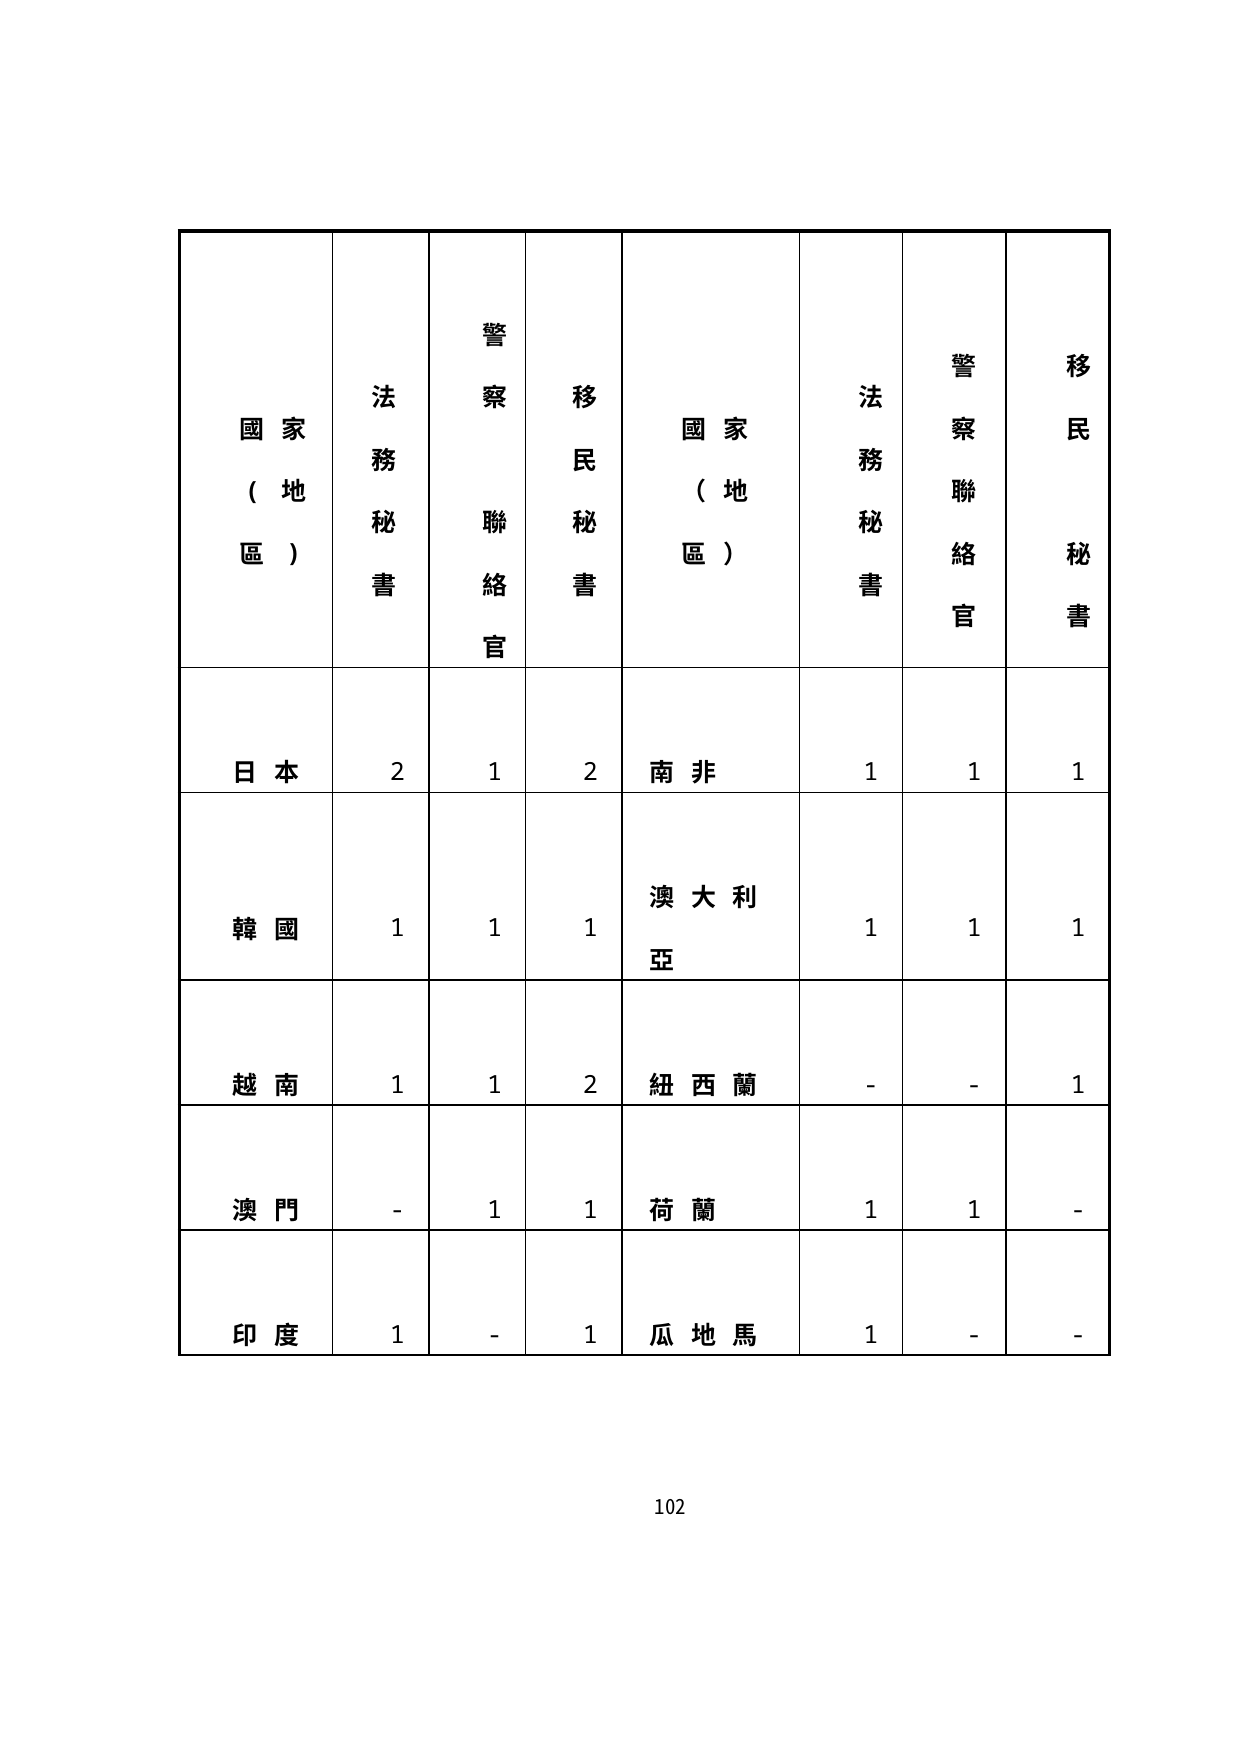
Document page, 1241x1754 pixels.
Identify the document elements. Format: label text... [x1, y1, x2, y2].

table_cell - [903, 1231, 1005, 1354]
table_header 移民 秘書 [526, 233, 621, 667]
table_cell 2 [526, 981, 621, 1104]
table_cell - [903, 981, 1005, 1104]
table_cell 日本 [181, 668, 332, 792]
table_cell 1 [800, 1106, 902, 1229]
table_cell 1 [526, 793, 621, 979]
table_cell 紐西蘭 [623, 981, 799, 1104]
table_cell 1 [333, 1231, 428, 1354]
table_header 警察 聯絡官 [903, 233, 1005, 667]
table_cell 南非 [623, 668, 799, 792]
table_cell 1 [333, 981, 428, 1104]
table_header 國家（地區） [623, 233, 799, 667]
table_cell 1 [800, 1231, 902, 1354]
table_header 警察 聯絡官 [430, 233, 525, 667]
table_header 法務 秘書 [800, 233, 902, 667]
table_cell - [430, 1231, 525, 1354]
table_cell 越南 [181, 981, 332, 1104]
table_cell 1 [800, 793, 902, 979]
table_cell 韓國 [181, 793, 332, 979]
table_cell - [800, 981, 902, 1104]
table_cell 1 [526, 1231, 621, 1354]
table_cell 1 [1007, 793, 1108, 979]
table_cell 澳大利亞 [623, 793, 799, 979]
table_header 移民 秘書 [1007, 233, 1108, 667]
table_cell 2 [526, 668, 621, 792]
table_cell 1 [903, 668, 1005, 792]
table_cell 1 [430, 981, 525, 1104]
table_cell - [1007, 1106, 1108, 1229]
table_cell 1 [430, 1106, 525, 1229]
table_cell 1 [903, 793, 1005, 979]
table_cell 瓜地馬 [623, 1231, 799, 1354]
table_cell 1 [1007, 981, 1108, 1104]
table_cell 2 [333, 668, 428, 792]
table_cell 1 [800, 668, 902, 792]
table_cell 1 [526, 1106, 621, 1229]
table_cell 荷蘭 [623, 1106, 799, 1229]
table_cell 印度 [181, 1231, 332, 1354]
table_cell 1 [1007, 668, 1108, 792]
table_cell 澳門 [181, 1106, 332, 1229]
table_cell 1 [903, 1106, 1005, 1229]
table_cell 1 [430, 668, 525, 792]
table_cell 1 [430, 793, 525, 979]
table_cell 1 [333, 793, 428, 979]
table_header 國家(地區) [181, 233, 332, 667]
table_cell - [1007, 1231, 1108, 1354]
table_cell - [333, 1106, 428, 1229]
table_header 法務 秘書 [333, 233, 428, 667]
